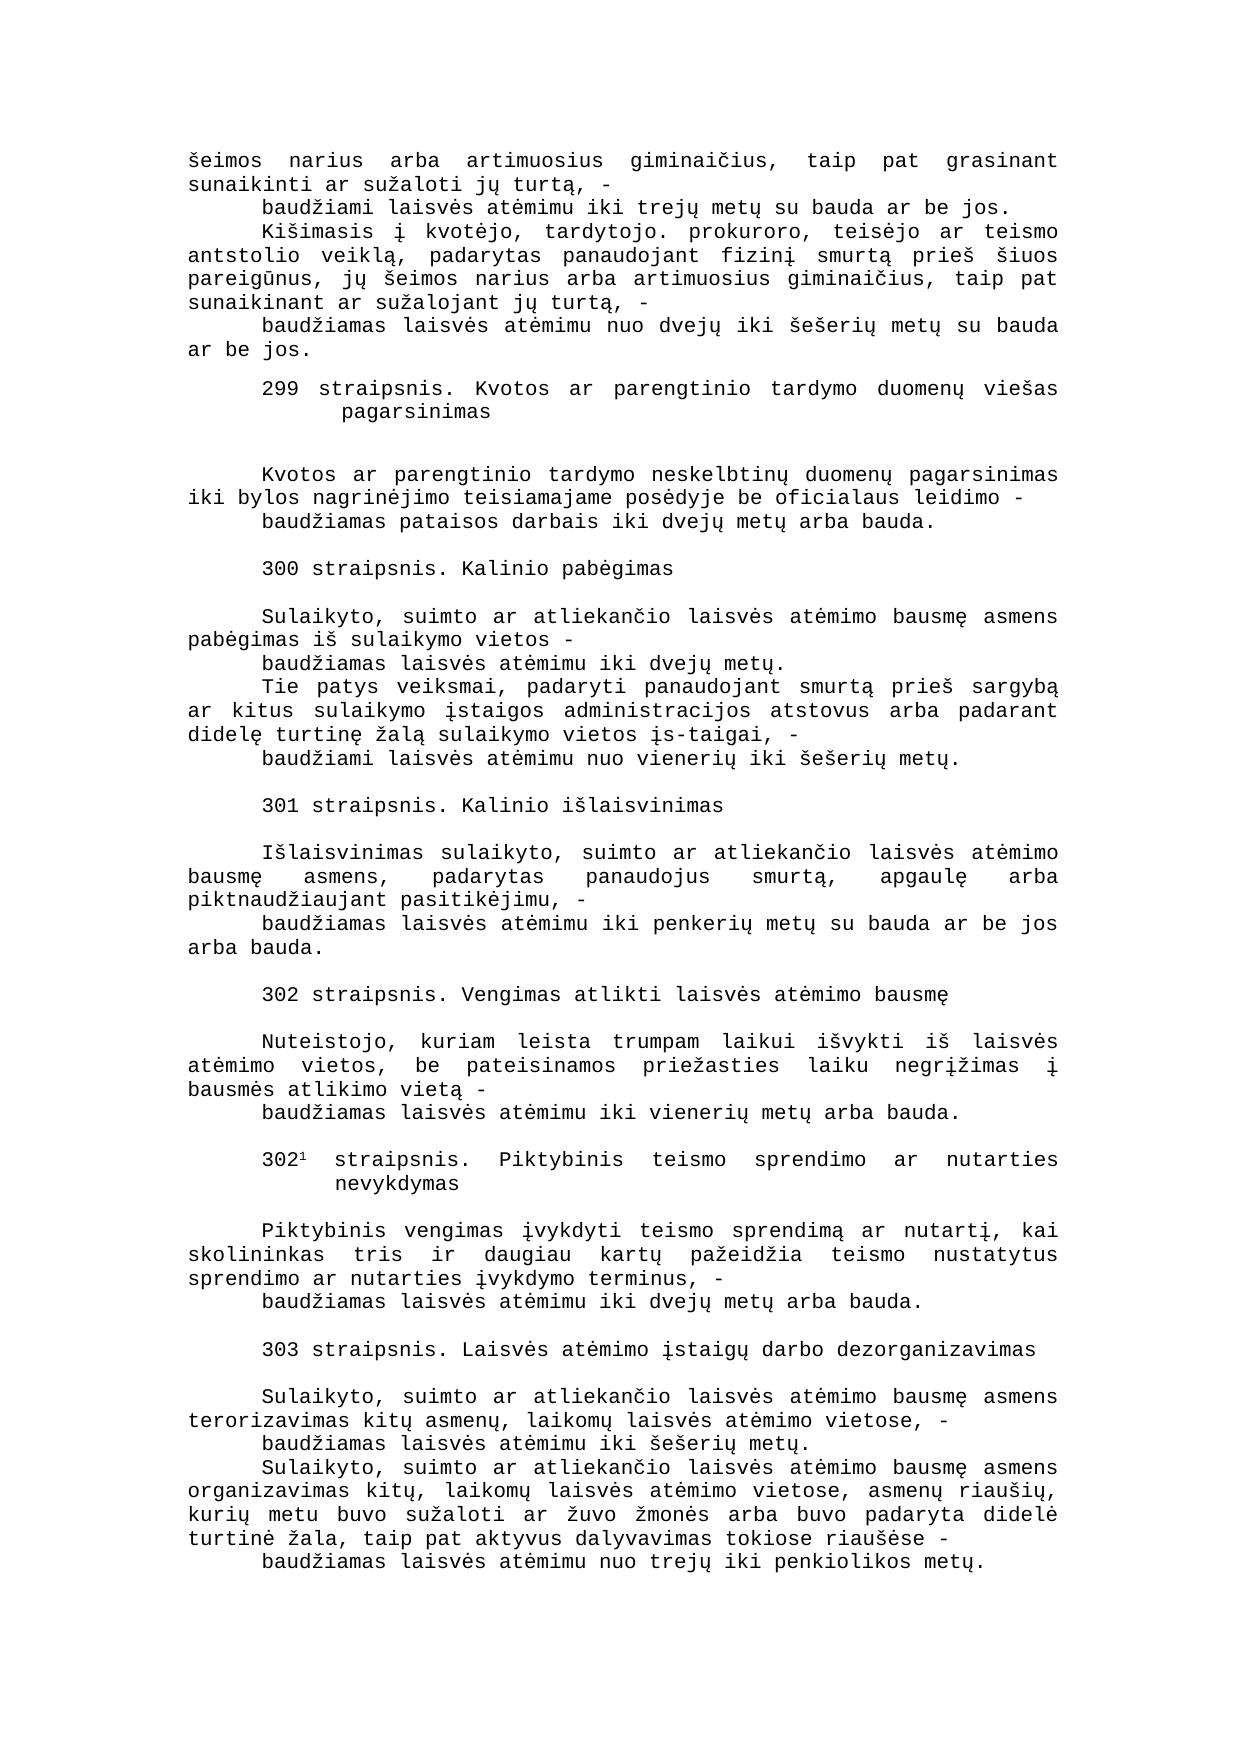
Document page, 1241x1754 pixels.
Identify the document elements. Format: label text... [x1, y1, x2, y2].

text Piktybinis vengimas įvykdyti teismo sprendimą ar nutartį, kai skolininkas tris ir daugiau kartų pažeidžia teismo nustatytus sprendimo ar nutarties įvykdymo terminus, - [187, 1220, 1059, 1291]
text 302 straipsnis. Vengimas atlikti laisvės atėmimo bausmę [205, 984, 1059, 1008]
text Tie patys veiksmai, padaryti panaudojant smurtą prieš sargybą ar kitus sulaikymo įstaigos administracijos atstovus arba padarant didelę turtinę žalą sulaikymo vietos įs-taigai, - [187, 677, 1059, 747]
text Išlaisvinimas sulaikyto, suimto ar atliekančio laisvės atėmimo bausmę asmens, padarytas panaudojus smurtą, apgaulę arba piktnaudžiaujant pasitikėjimu, - [187, 842, 1059, 913]
text baudžiamas laisvės atėmimu nuo trejų iki penkiolikos metų. [206, 1551, 1059, 1575]
text baudžiamas laisvės atėmimu iki šešerių metų. [206, 1433, 1059, 1457]
text baudžiamas laisvės atėmimu iki vienerių metų arba bauda. [205, 1102, 1059, 1126]
text baudžiamas laisvės atėmimu iki dvejų metų. [214, 653, 1059, 677]
text 3021 straipsnis. Piktybinis teismo sprendimo ar nutarties nevykdymas [261, 1149, 1059, 1197]
text Kvotos ar parengtinio tardymo neskelbtinų duomenų pagarsinimas iki bylos nagrinėjimo teisiamajame posėdyje be oficialaus leidimo - [187, 464, 1059, 511]
text baudžiami laisvės atėmimu iki trejų metų su bauda ar be jos. [187, 197, 1059, 221]
text Nuteistojo, kuriam leista trumpam laikui išvykti iš laisvės atėmimo vietos, be pateisinamos priežasties laiku negrįžimas į bausmės atlikimo vietą - [187, 1031, 1059, 1102]
text Sulaikyto, suimto ar atliekančio laisvės atėmimo bausmę asmens pabėgimas iš sulaikymo vietos - [187, 606, 1059, 653]
text baudžiamas laisvės atėmimu nuo dvejų iki šešerių metų su bauda ar be jos. [187, 316, 1059, 363]
text baudžiamas pataisos darbais iki dvejų metų arba bauda. [213, 511, 1059, 535]
text Sulaikyto, suimto ar atliekančio laisvės atėmimo bausmę asmens terorizavimas kitų asmenų, laikomų laisvės atėmimo vietose, - [187, 1386, 1059, 1433]
text šeimos narius arba artimuosius giminaičius, taip pat grasinant sunaikinti ar sužaloti jų turtą, - [187, 150, 1059, 197]
text baudžiamas laisvės atėmimu iki penkerių metų su bauda ar be jos arba bauda. [187, 913, 1059, 960]
text Sulaikyto, suimto ar atliekančio laisvės atėmimo bausmę asmens organizavimas kitų, laikomų laisvės atėmimo vietose, asmenų riaušių, kurių metu buvo sužaloti ar žuvo žmonės arba buvo padaryta didelė turtinė žala, taip pat aktyvus dalyvavimas tokiose riaušėse - [187, 1457, 1059, 1551]
text Kišimasis į kvotėjo, tardytojo. prokuroro, teisėjo ar teismo antstolio veiklą, padarytas panaudojant fizinį smurtą prieš šiuos pareigūnus, jų šeimos narius arba artimuosius giminaičius, taip pat sunaikinant ar sužalojant jų turtą, - [187, 221, 1059, 316]
text baudžiami laisvės atėmimu nuo vienerių iki šešerių metų. [216, 747, 1059, 771]
text 303 straipsnis. Laisvės atėmimo įstaigų darbo dezorganizavimas [261, 1339, 1059, 1362]
text 301 straipsnis. Kalinio išlaisvinimas [216, 795, 1059, 818]
text 300 straipsnis. Kalinio pabėgimas [213, 558, 1059, 582]
text baudžiamas laisvės atėmimu iki dvejų metų arba bauda. [187, 1291, 1059, 1315]
text 299 straipsnis. Kvotos ar parengtinio tardymo duomenų viešas pagarsinimas [261, 378, 1059, 425]
